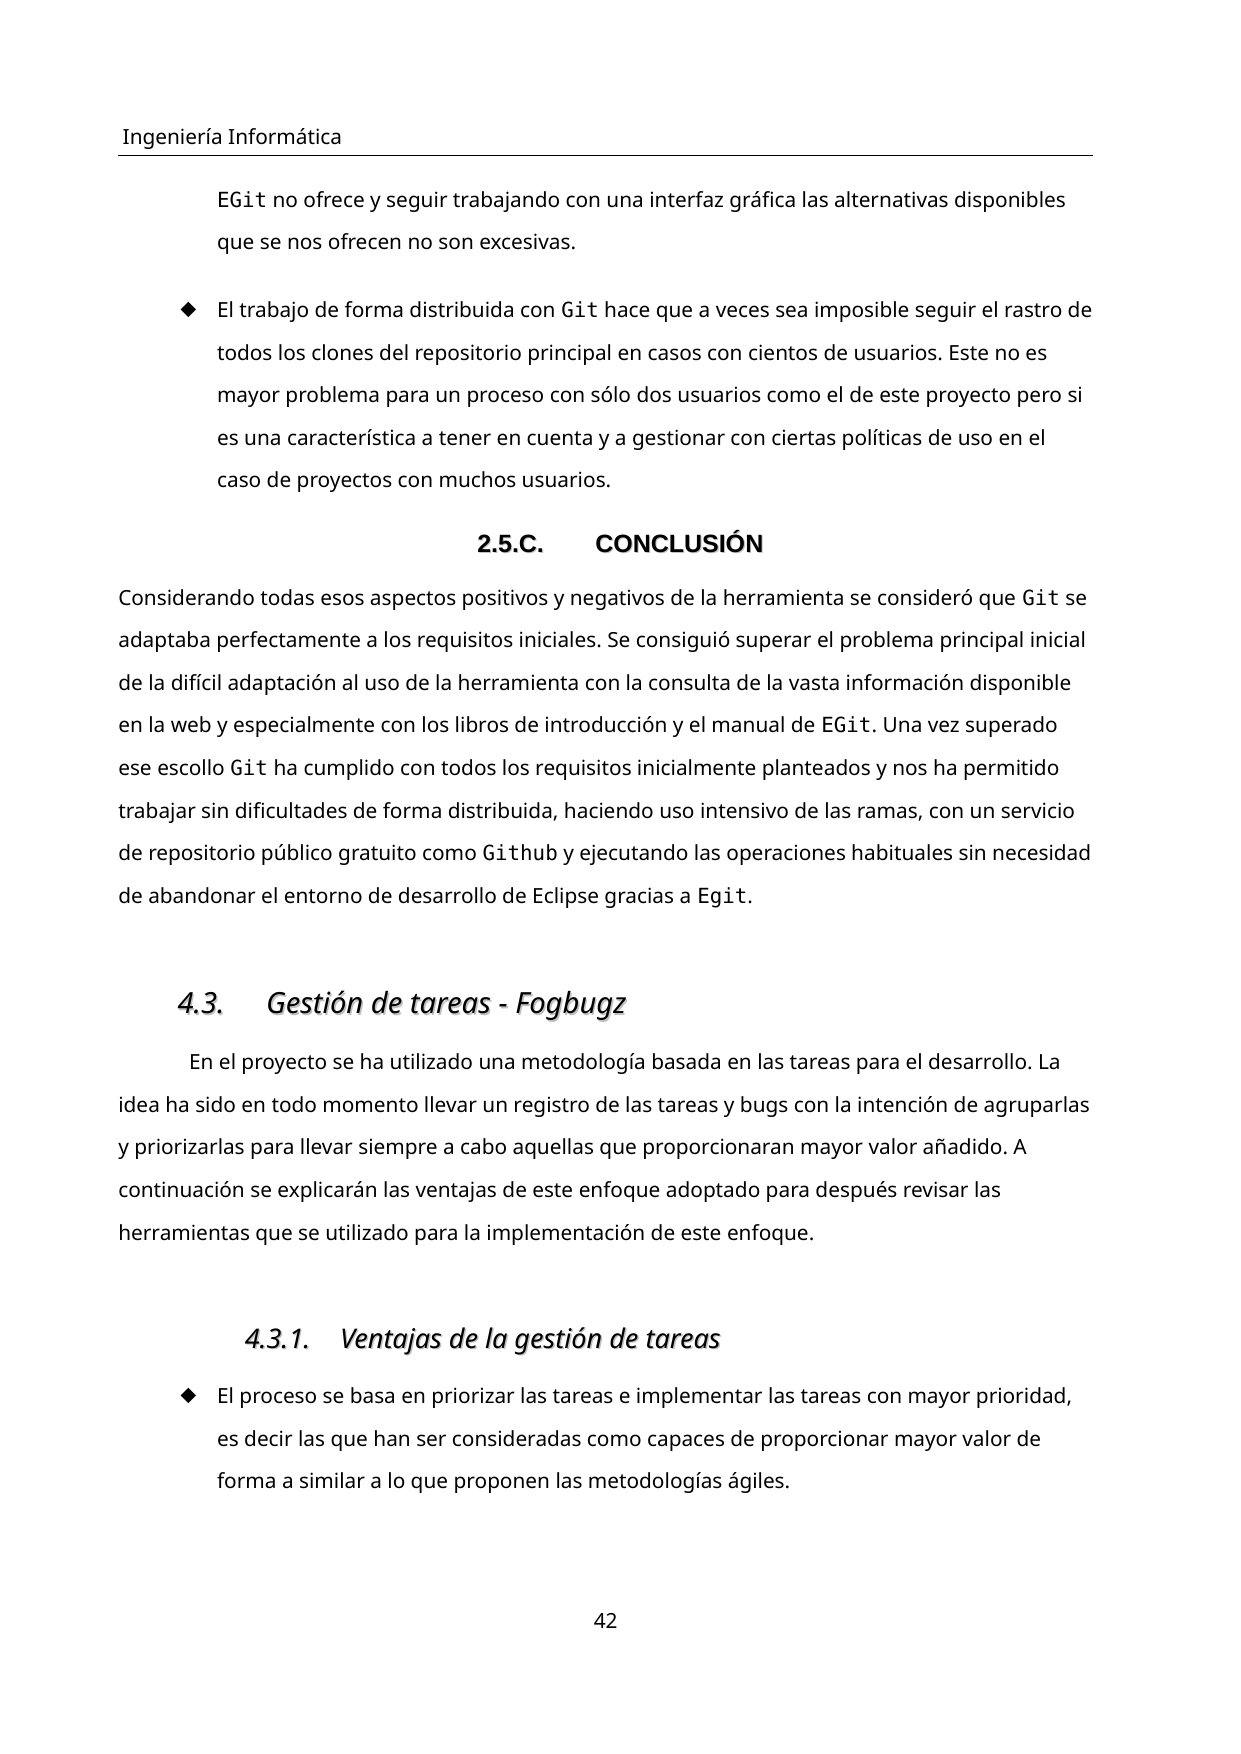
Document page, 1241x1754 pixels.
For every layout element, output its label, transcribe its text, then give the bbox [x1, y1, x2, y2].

subtitle Ventajas de la gestión de tareas [310, 1319, 1093, 1356]
list El proceso se basa en priorizar las tareas e implementar las tareas con mayor prioridad, es decir las que han ser consideradas como capaces de proporcionar mayor valor de forma a similar a lo que proponen las metodologías ágiles. [179, 1381, 1093, 1495]
subtitle Gestión de tareas - Fogbugz [177, 983, 1093, 1022]
subtitle Conclusión [148, 529, 1093, 558]
text Considerando todas esos aspectos positivos y negativos de la herramienta se consideró que Git se adaptaba perfectamente a los requisitos iniciales. Se consiguió superar el problema principal inicial de la difícil adaptación al uso de la herramienta con la consulta de la vasta información disponible en la web y especialmente con los libros de introducción y el manual de EGit. Una vez superado ese escollo Git ha cumplido con todos los requisitos inicialmente planteados y nos ha permitido trabajar sin dificultades de forma distribuida, haciendo uso intensivo de las ramas, con un servicio de repositorio público gratuito como Github y ejecutando las operaciones habituales sin necesidad de abandonar el entorno de desarrollo de Eclipse gracias a Egit. [118, 583, 1093, 909]
text En el proyecto se ha utilizado una metodología basada en las tareas para el desarrollo. La idea ha sido en todo momento llevar un registro de las tareas y bugs con la intención de agruparlas y priorizarlas para llevar siempre a cabo aquellas que proporcionaran mayor valor añadido. A continuación se explicarán las ventajas de este enfoque adoptado para después revisar las herramientas que se utilizado para la implementación de este enfoque. [118, 1047, 1093, 1246]
list El trabajo de forma distribuida con Git hace que a veces sea imposible seguir el rastro de todos los clones del repositorio principal en casos con cientos de usuarios. Este no es mayor problema para un proceso con sólo dos usuarios como el de este proyecto pero si es una característica a tener en cuenta y a gestionar con ciertas políticas de uso en el caso de proyectos con muchos usuarios. [179, 295, 1093, 494]
list EGit no ofrece y seguir trabajando con una interfaz gráfica las alternativas disponibles que se nos ofrecen no son excesivas. [179, 185, 1093, 256]
